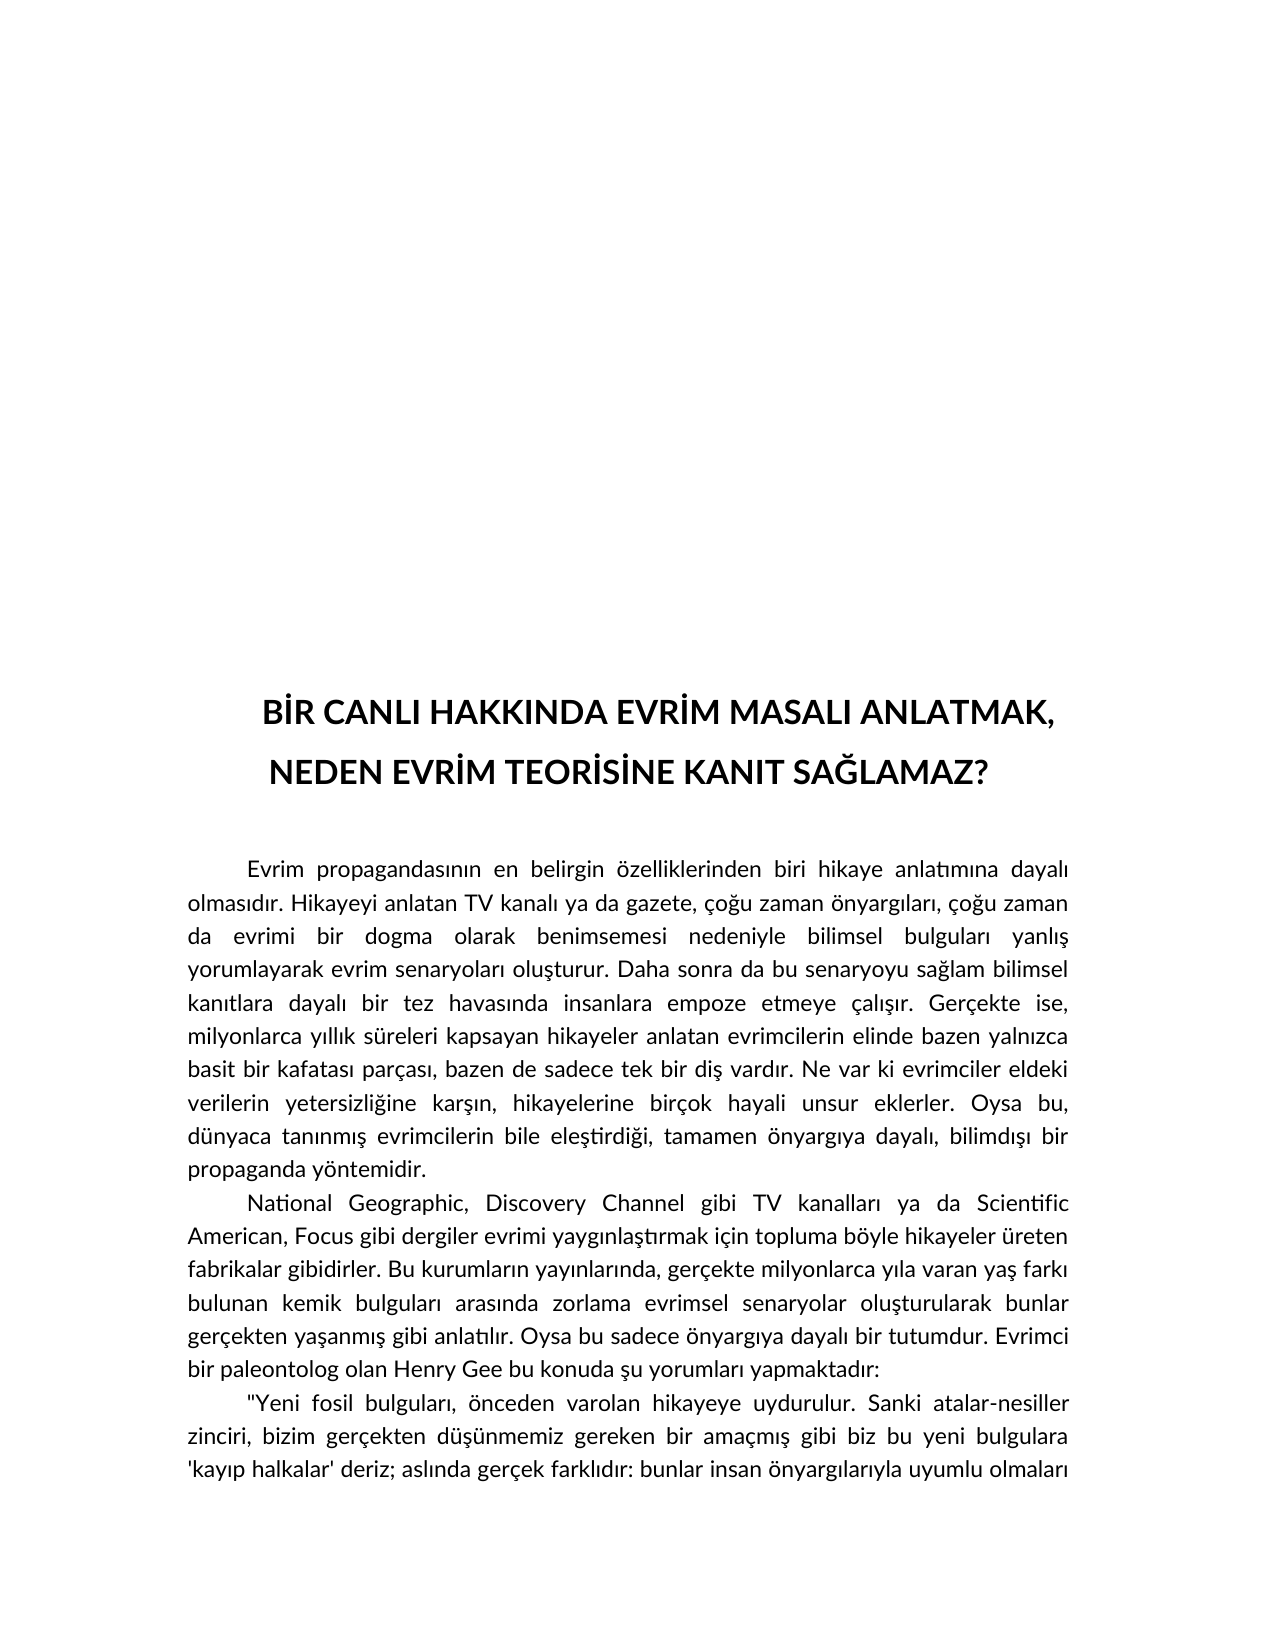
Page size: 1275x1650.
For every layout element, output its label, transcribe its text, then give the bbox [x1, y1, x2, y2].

text "Yeni fosil bulguları, önceden varolan hikayeye uydurulur. Sanki atalar-nesiller zinciri, bizim gerçekten düşünmemiz gereken bir amaçmış gibi biz bu yeni bulgulara 'kayıp halkalar' deriz; aslında gerçek farklıdır: bunlar insan önyargılarıyla uyumlu olmaları [187, 1384, 1070, 1484]
subtitle Bir Canlı Hakkında Evrim Masalı Anlatmak, Neden Evrim Teorisine Kanıt Sağlamaz? [187, 691, 1070, 791]
text Evrim propagandasının en belirgin özelliklerinden biri hikaye anlatımına dayalı olmasıdır. Hikayeyi anlatan TV kanalı ya da gazete, çoğu zaman önyargıları, çoğu zaman da evrimi bir dogma olarak benimsemesi nedeniyle bilimsel bulguları yanlış yorumlayarak evrim senaryoları oluşturur. Daha sonra da bu senaryoyu sağlam bilimsel kanıtlara dayalı bir tez havasında insanlara empoze etmeye çalışır. Gerçekte ise, milyonlarca yıllık süreleri kapsayan hikayeler anlatan evrimcilerin elinde bazen yalnızca basit bir kafatası parçası, bazen de sadece tek bir diş vardır. Ne var ki evrimciler eldeki verilerin yetersizliğine karşın, hikayelerine birçok hayali unsur eklerler. Oysa bu, dünyaca tanınmış evrimcilerin bile eleştirdiği, tamamen önyargıya dayalı, bilimdışı bir propaganda yöntemidir. [187, 851, 1070, 1184]
text National Geographic, Discovery Channel gibi TV kanalları ya da Scientific American, Focus gibi dergiler evrimi yaygınlaştırmak için topluma böyle hikayeler üreten fabrikalar gibidirler. Bu kurumların yayınlarında, gerçekte milyonlarca yıla varan yaş farkı bulunan kemik bulguları arasında zorlama evrimsel senaryolar oluşturularak bunlar gerçekten yaşanmış gibi anlatılır. Oysa bu sadece önyargıya dayalı bir tutumdur. Evrimci bir paleontolog olan Henry Gee bu konuda şu yorumları yapmaktadır: [187, 1184, 1070, 1384]
